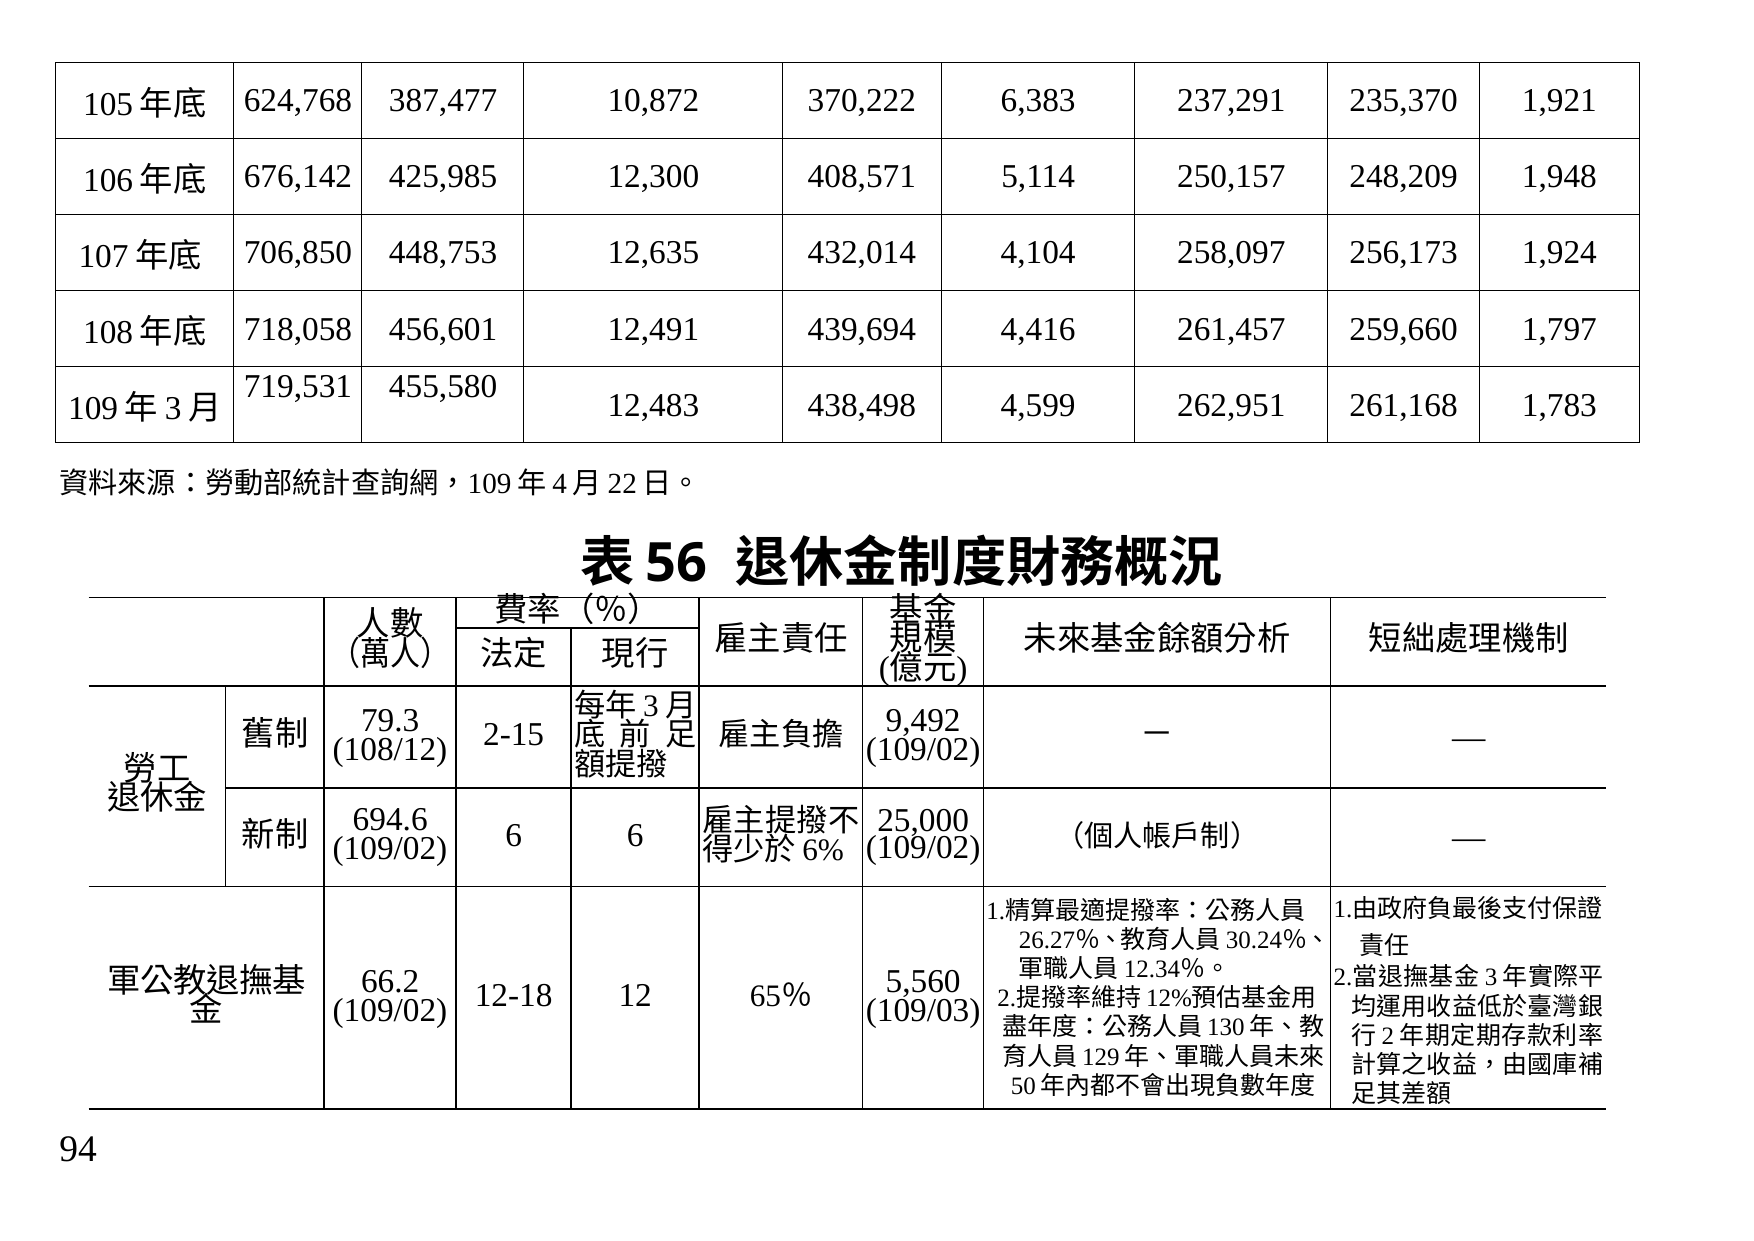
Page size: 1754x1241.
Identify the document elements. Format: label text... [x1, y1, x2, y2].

table_cell 706,850 [234, 215, 361, 290]
table_cell 259,660 [1328, 291, 1479, 366]
table_cell 1.精算最適提撥率：公務人員26.27％、教育人員30.24％、軍職人員12.34％。 2.提撥率維持12%預估基金用盡年度：公務人員130年、教育人員129年、軍職人員未來50年內都不會出現負數年度 [984, 887, 1330, 1108]
table_cell 438,498 [783, 367, 941, 442]
table_cell 6,383 [942, 63, 1134, 138]
table_cell 1,921 [1480, 63, 1639, 138]
table_cell 448,753 [362, 215, 523, 290]
table_cell 694.6 (109/02) [325, 789, 455, 886]
table_cell 718,058 [234, 291, 361, 366]
table_cell 79.3 (108/12) [325, 687, 455, 787]
table_cell 256,173 [1328, 215, 1479, 290]
table_cell 12,483 [524, 367, 782, 442]
table_cell 4,416 [942, 291, 1134, 366]
table_cell 455,580 [362, 367, 523, 442]
table_cell 109年3月 [56, 367, 233, 442]
table_header 短絀處理機制 [1331, 598, 1606, 685]
table_cell 12,635 [524, 215, 782, 290]
table_cell 10,872 [524, 63, 782, 138]
table_cell 387,477 [362, 63, 523, 138]
table_cell 425,985 [362, 139, 523, 214]
table_cell 1,783 [1480, 367, 1639, 442]
table_header 雇主責任 [700, 598, 862, 685]
table_cell 261,168 [1328, 367, 1479, 442]
table_cell 439,694 [783, 291, 941, 366]
table_cell — [1331, 789, 1606, 886]
table_cell 5,114 [942, 139, 1134, 214]
table_cell 舊制 [226, 687, 323, 787]
table_cell — [1331, 687, 1606, 787]
table_cell 456,601 [362, 291, 523, 366]
table_cell 258,097 [1135, 215, 1327, 290]
table_cell 261,457 [1135, 291, 1327, 366]
table_cell 106年底 [56, 139, 233, 214]
table_header [89, 598, 323, 685]
table_cell 408,571 [783, 139, 941, 214]
table_cell 107年底 [56, 215, 233, 290]
text 表56 退休金制度財務概況 [59, 518, 1636, 597]
table_header 費率（％） [457, 598, 698, 627]
table_cell 每年3月底前足額提撥 [572, 687, 698, 787]
table_cell 12,491 [524, 291, 782, 366]
table_cell 624,768 [234, 63, 361, 138]
table_cell 雇主提撥不得少於6% [700, 789, 862, 886]
table_cell 262,951 [1135, 367, 1327, 442]
table_cell 66.2 (109/02) [325, 887, 455, 1108]
table_cell 237,291 [1135, 63, 1327, 138]
table_cell （個人帳戶制） [984, 789, 1330, 886]
table_cell 軍公教退撫基金 [89, 887, 323, 1108]
table_cell 370,222 [783, 63, 941, 138]
table_cell 12 [572, 887, 698, 1108]
text 資料來源：勞動部統計查詢網，109年4月22日。 [59, 443, 1636, 518]
table_cell － [984, 687, 1330, 787]
table_cell 2-15 [457, 687, 570, 787]
table_cell 12,300 [524, 139, 782, 214]
table_cell 432,014 [783, 215, 941, 290]
table_cell 雇主負擔 [700, 687, 862, 787]
table_cell 1,948 [1480, 139, 1639, 214]
table_header 未來基金餘額分析 [984, 598, 1330, 685]
table_cell 6 [572, 789, 698, 886]
table_cell 6 [457, 789, 570, 886]
table_cell 9,492 (109/02) [863, 687, 983, 787]
table_cell 法定 [457, 629, 570, 685]
table_cell 1.由政府負最後支付保證責任 2.當退撫基金3年實際平均運用收益低於臺灣銀行2年期定期存款利率計算之收益，由國庫補足其差額 [1331, 887, 1606, 1108]
table_cell 235,370 [1328, 63, 1479, 138]
table_cell 1,797 [1480, 291, 1639, 366]
table_cell 勞工 退休金 [89, 687, 225, 886]
table_header 基金 規模 (億元) [863, 598, 983, 685]
table_cell 108年底 [56, 291, 233, 366]
table_cell 4,599 [942, 367, 1134, 442]
table_cell 現行 [572, 629, 698, 685]
table_cell 248,209 [1328, 139, 1479, 214]
table_cell 4,104 [942, 215, 1134, 290]
table_header 人數 （萬人） [325, 598, 455, 685]
table_cell 250,157 [1135, 139, 1327, 214]
table_cell 105年底 [56, 63, 233, 138]
table_cell 12-18 [457, 887, 570, 1108]
table_cell 新制 [226, 789, 323, 886]
table_cell 5,560 (109/03) [863, 887, 983, 1108]
table_cell 676,142 [234, 139, 361, 214]
table_cell 1,924 [1480, 215, 1639, 290]
table_cell 65％ [700, 887, 862, 1108]
table_cell 719,531 [234, 367, 361, 442]
table_cell 25,000 (109/02) [863, 789, 983, 886]
